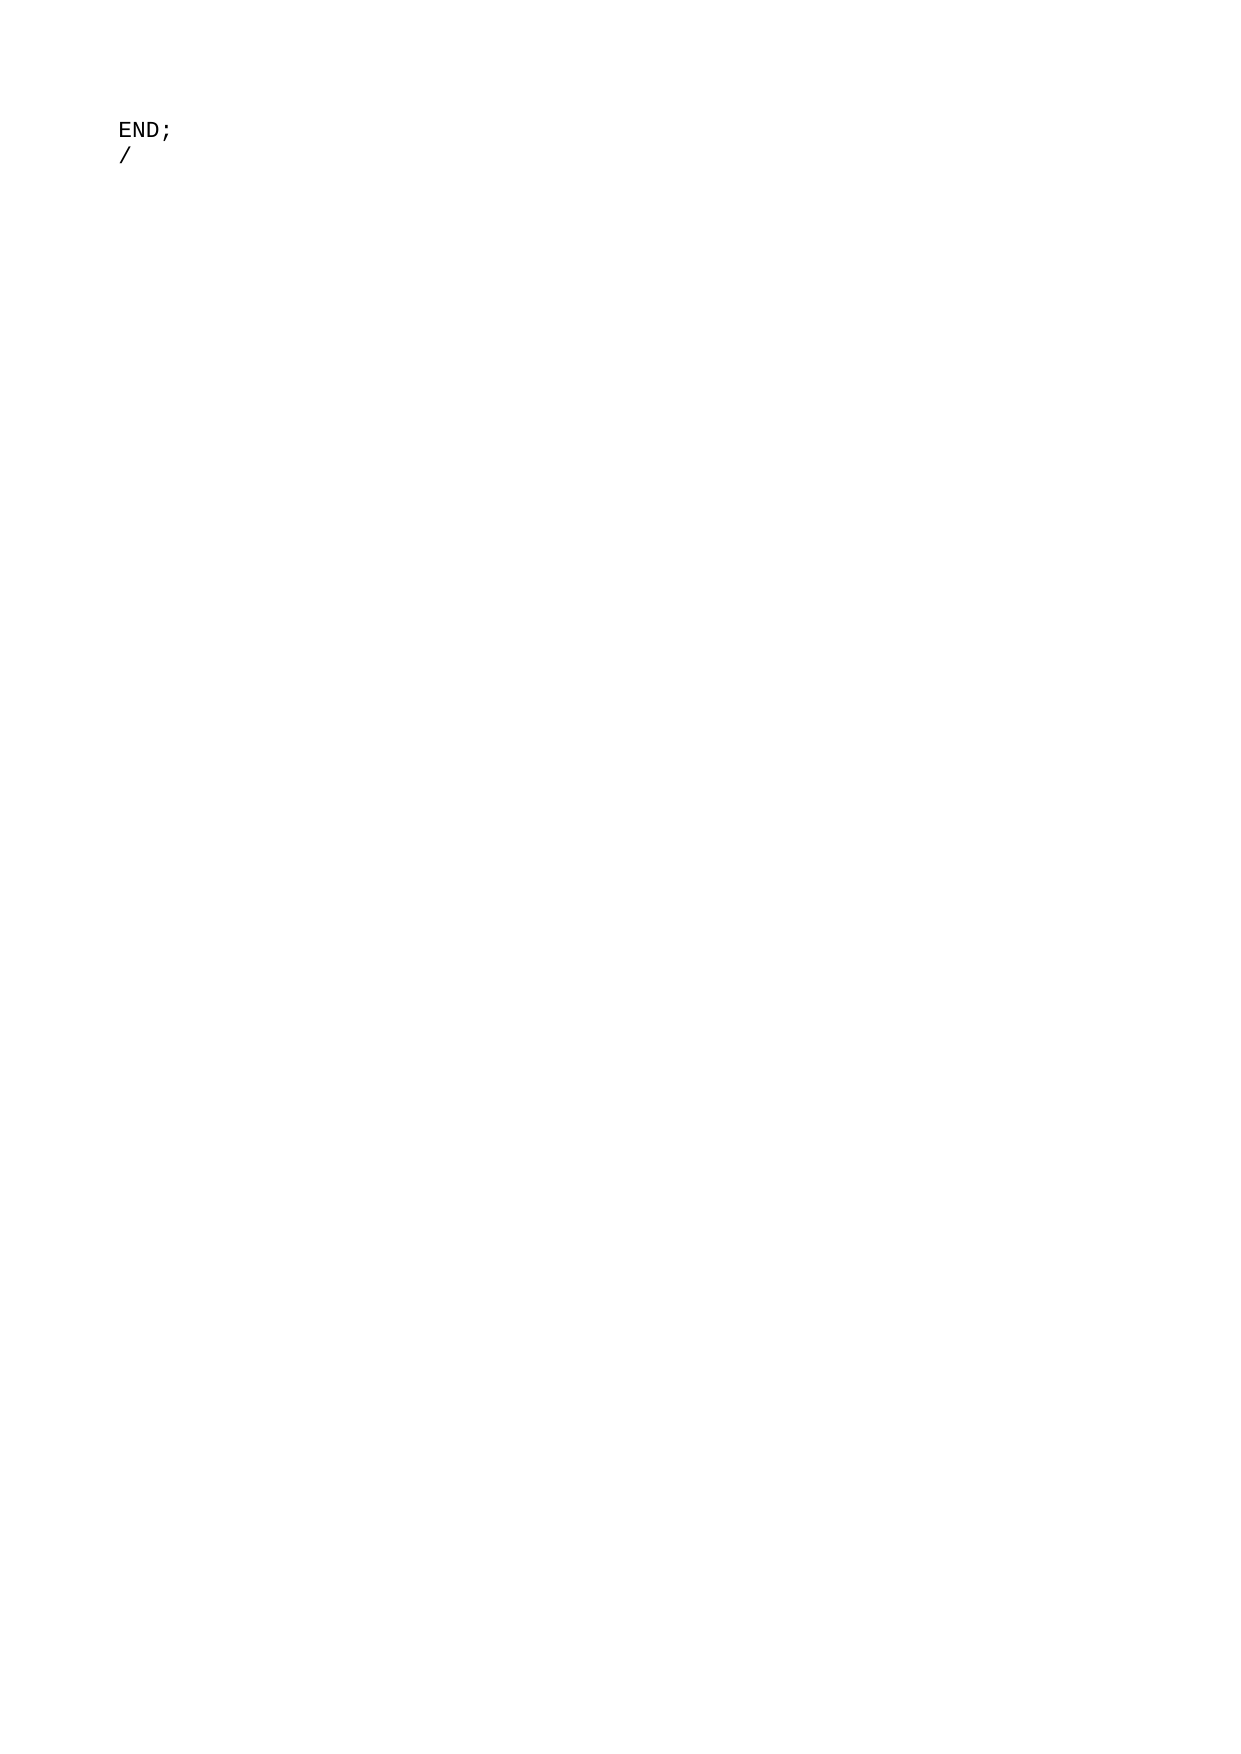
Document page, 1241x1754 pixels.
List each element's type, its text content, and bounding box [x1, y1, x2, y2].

text / [118, 144, 1122, 170]
text END; [118, 118, 1122, 144]
